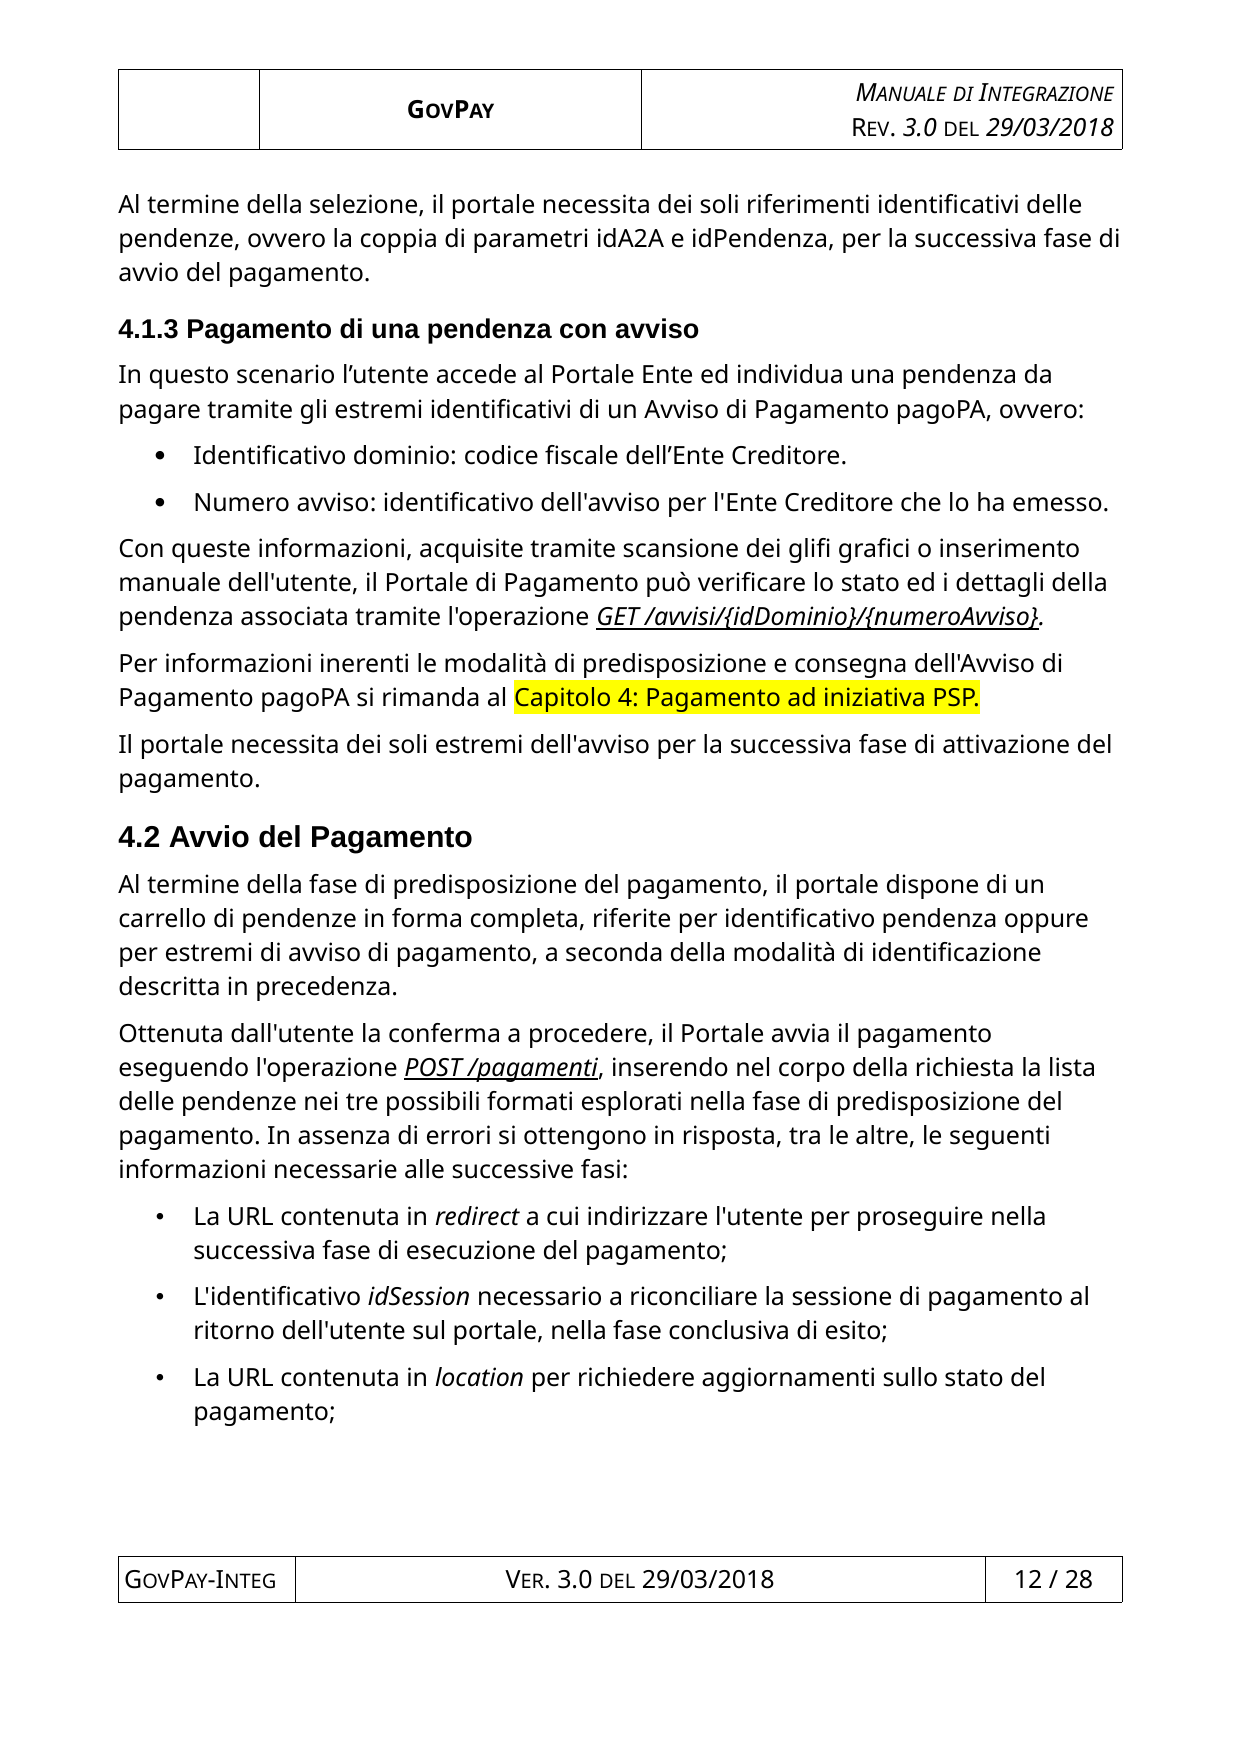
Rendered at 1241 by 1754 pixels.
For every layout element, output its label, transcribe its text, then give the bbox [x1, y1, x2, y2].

list Identificativo dominio: codice fiscale dell’Ente Creditore. [156, 438, 1122, 472]
subtitle Avvio del Pagamento [118, 819, 1122, 854]
text Al termine della selezione, il portale necessita dei soli riferimenti identificativi delle pendenze, ovvero la coppia di parametri idA2A e idPendenza, per la successiva fase di avvio del pagamento. [118, 186, 1122, 288]
text Per informazioni inerenti le modalità di predisposizione e consegna dell'Avviso di Pagamento pagoPA si rimanda al Capitolo 4: Pagamento ad iniziativa PSP. [118, 646, 1122, 714]
list La URL contenuta in location per richiedere aggiornamenti sullo stato del pagamento; [156, 1359, 1122, 1428]
text In questo scenario l’utente accede al Portale Ente ed individua una pendenza da pagare tramite gli estremi identificativi di un Avviso di Pagamento pagoPA, ovvero: [118, 357, 1122, 425]
text Il portale necessita dei soli estremi dell'avviso per la successiva fase di attivazione del pagamento. [118, 726, 1122, 794]
list L'identificativo idSession necessario a riconciliare la sessione di pagamento al ritorno dell'utente sul portale, nella fase conclusiva di esito; [156, 1279, 1122, 1347]
text Al termine della fase di predisposizione del pagamento, il portale dispone di un carrello di pendenze in forma completa, riferite per identificativo pendenza oppure per estremi di avviso di pagamento, a seconda della modalità di identificazione descritta in precedenza. [118, 867, 1122, 1003]
subtitle Pagamento di una pendenza con avviso [118, 313, 1122, 345]
text Con queste informazioni, acquisite tramite scansione dei glifi grafici o inserimento manuale dell'utente, il Portale di Pagamento può verificare lo stato ed i dettagli della pendenza associata tramite l'operazione GET /avvisi/{idDominio}/{numeroAvviso}. [118, 531, 1122, 633]
text Ottenuta dall'utente la conferma a procedere, il Portale avvia il pagamento eseguendo l'operazione POST /pagamenti, inserendo nel corpo della richiesta la lista delle pendenze nei tre possibili formati esplorati nella fase di predisposizione del pagamento. In assenza di errori si ottengono in risposta, tra le altre, le seguenti informazioni necessarie alle successive fasi: [118, 1015, 1122, 1186]
list La URL contenuta in redirect a cui indirizzare l'utente per proseguire nella successiva fase di esecuzione del pagamento; [156, 1198, 1122, 1266]
list Numero avviso: identificativo dell'avviso per l'Ente Creditore che lo ha emesso. [156, 484, 1122, 518]
